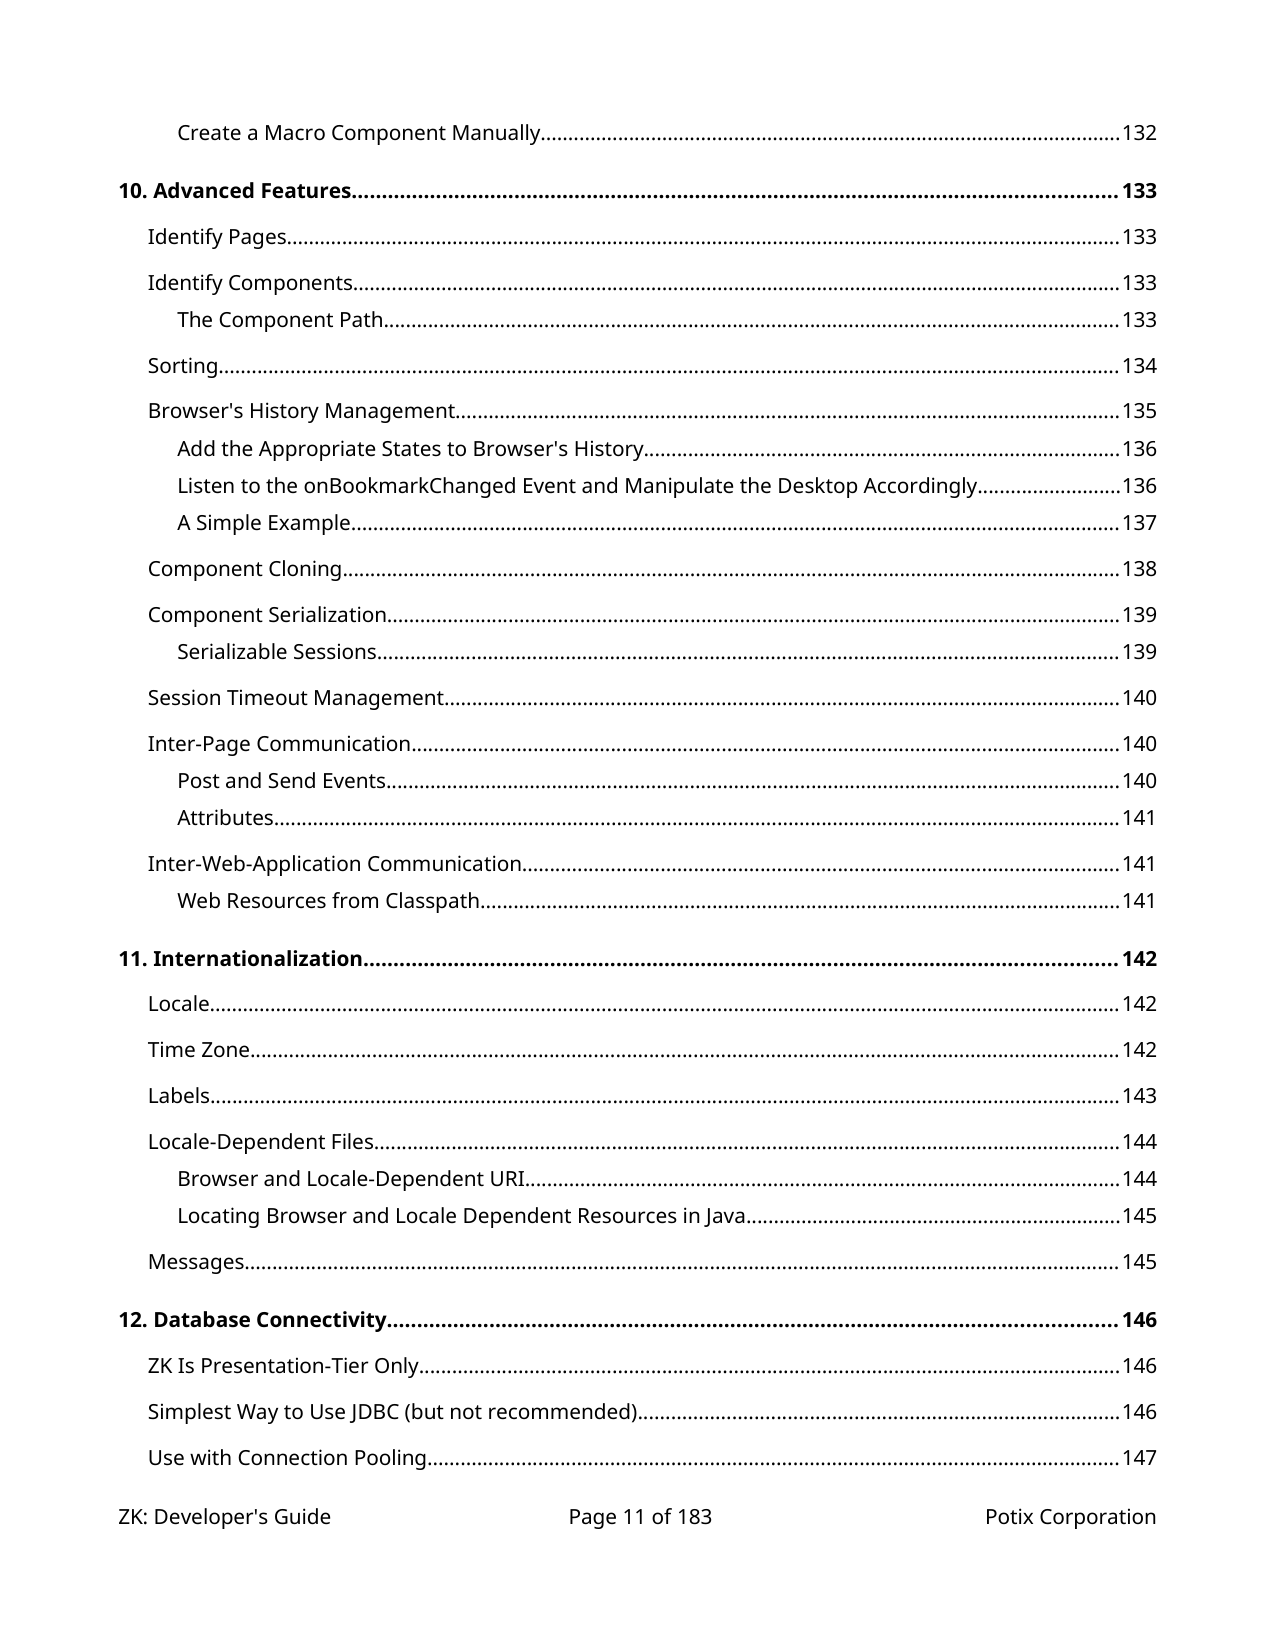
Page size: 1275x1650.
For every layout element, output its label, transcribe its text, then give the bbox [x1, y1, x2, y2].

text Locale-Dependent Files 144 [148, 1127, 1157, 1156]
text Locating Browser and Locale Dependent Resources in Java 145 [177, 1202, 1157, 1230]
text Post and Send Events 140 [177, 766, 1157, 794]
text Web Resources from Classpath 141 [177, 886, 1157, 914]
text Component Cloning 138 [148, 554, 1157, 582]
text Serializable Sessions 139 [177, 637, 1157, 665]
text Component Serialization 139 [148, 600, 1157, 628]
text Locale 142 [148, 989, 1157, 1018]
text Browser's History Management 135 [148, 397, 1157, 425]
text 10. Advanced Features 133 [118, 176, 1157, 204]
text A Simple Example 137 [177, 508, 1157, 536]
text Create a Macro Component Manually 132 [177, 118, 1157, 146]
text Use with Connection Pooling 147 [148, 1443, 1157, 1471]
text Simplest Way to Use JDBC (but not recommended) 146 [148, 1397, 1157, 1425]
text Inter-Web-Application Communication 141 [148, 849, 1157, 877]
text 12. Database Connectivity 146 [118, 1305, 1157, 1333]
text Identify Pages 133 [148, 222, 1157, 250]
text Inter-Page Communication 140 [148, 729, 1157, 757]
text Time Zone 142 [148, 1036, 1157, 1064]
text The Component Path 133 [177, 305, 1157, 333]
text 11. Internationalization 142 [118, 944, 1157, 972]
text Add the Appropriate States to Browser's History 136 [177, 434, 1157, 462]
text Listen to the onBookmarkChanged Event and Manipulate the Desktop Accordingly 136 [177, 471, 1157, 499]
text Labels 143 [148, 1081, 1157, 1110]
text Session Timeout Management 140 [148, 683, 1157, 711]
text Browser and Locale-Dependent URI 144 [177, 1164, 1157, 1193]
text Identify Components 133 [148, 268, 1157, 296]
text Sorting 134 [148, 351, 1157, 379]
text Messages 145 [148, 1247, 1157, 1276]
text Attributes 141 [177, 803, 1157, 831]
text ZK Is Presentation-Tier Only 146 [148, 1351, 1157, 1379]
